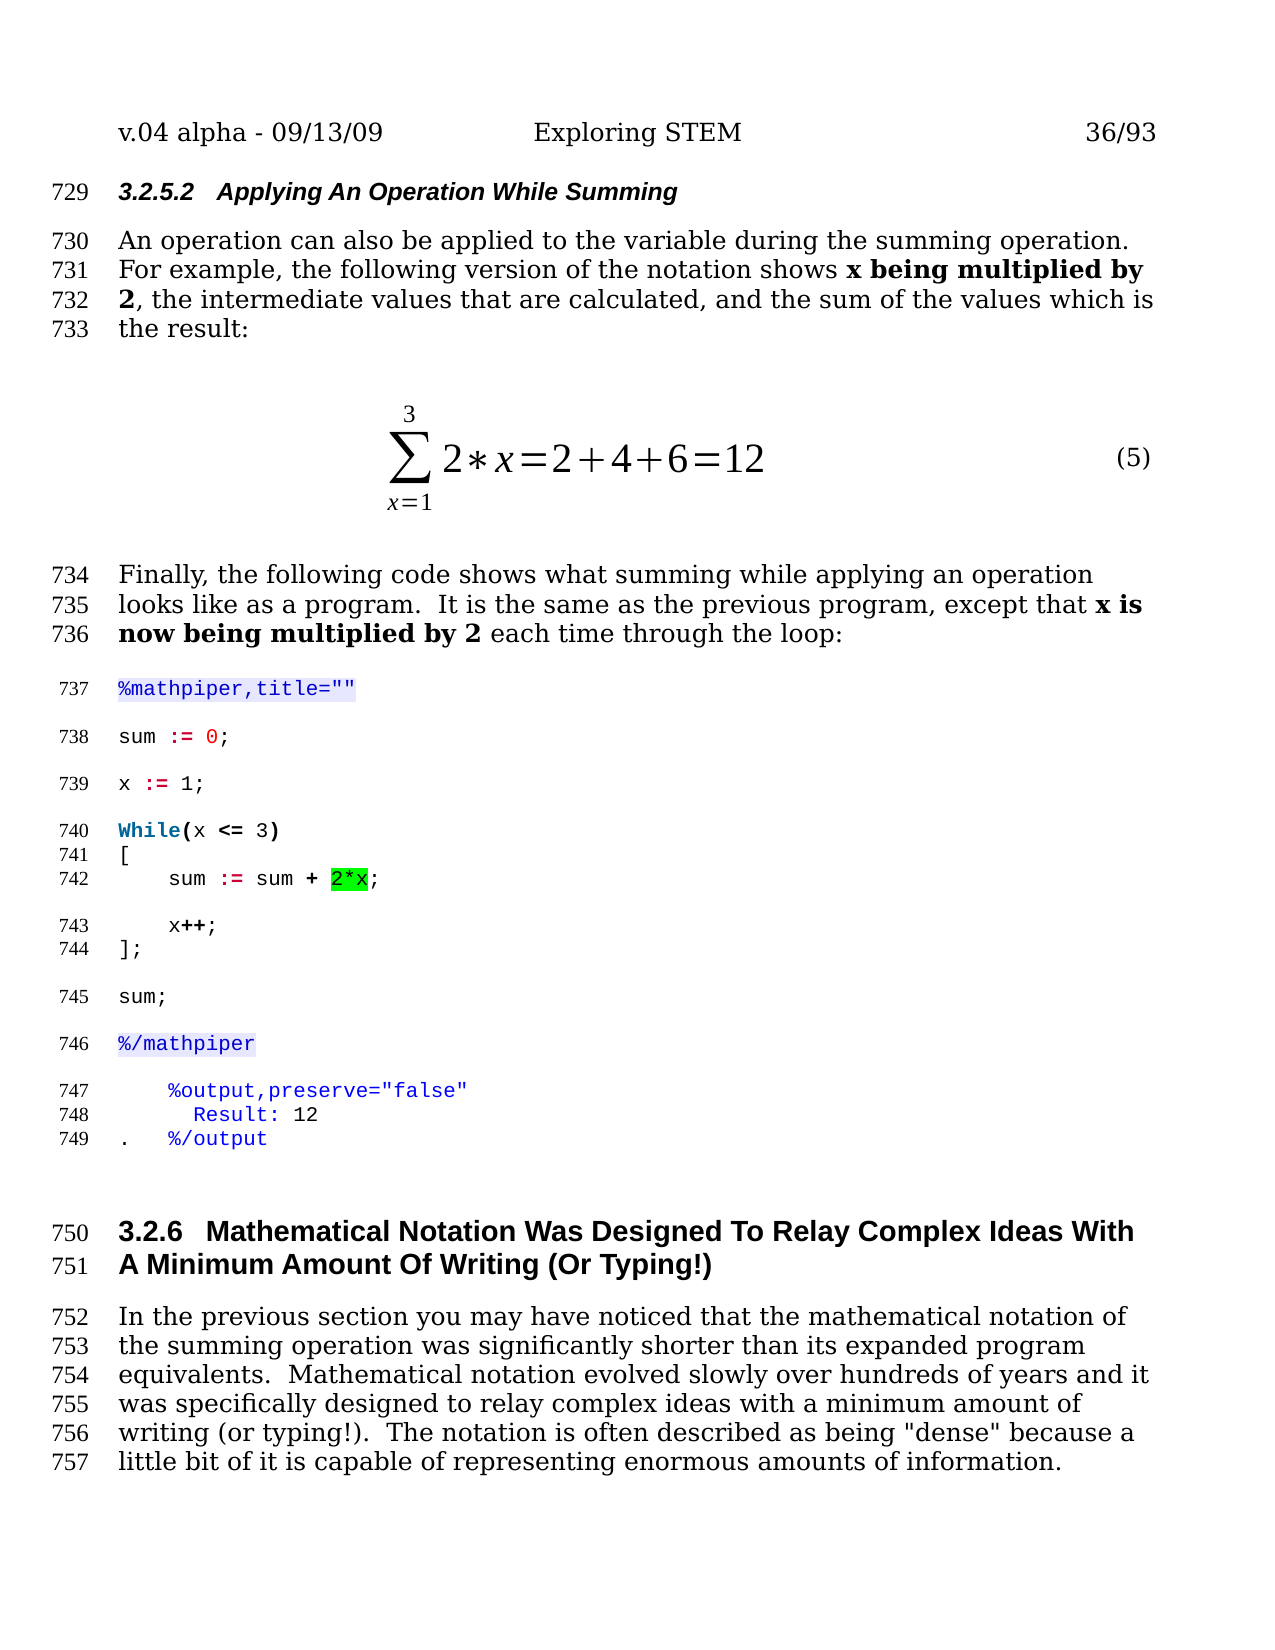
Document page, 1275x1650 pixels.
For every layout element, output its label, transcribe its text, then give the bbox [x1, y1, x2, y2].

text Result: 12 [118, 1104, 1157, 1128]
table_header [118, 394, 1041, 523]
text %mathpiper,title="" [118, 678, 1157, 702]
text x := 1; [118, 773, 1157, 797]
text An operation can also be applied to the variable during the summing operation. For example, the following version of the notation shows x being multiplied by 2, the intermediate values that are calculated, and the sum of the values which is the result: [118, 226, 1157, 343]
text %/mathpiper [118, 1033, 1157, 1057]
subtitle Applying An Operation While Summing [118, 177, 1157, 205]
text Finally, the following code shows what summing while applying an operation looks like as a program. It is the same as the previous program, except that x is now being multiplied by 2 each time through the loop: [118, 561, 1157, 649]
text . %/output [118, 1128, 1157, 1151]
text While(x <= 3) [118, 820, 1157, 844]
text ]; [118, 938, 1157, 962]
subtitle Mathematical Notation Was Designed To Relay Complex Ideas With A Minimum Amount Of Writing (Or Typing!) [118, 1214, 1157, 1281]
text %output,preserve="false" [118, 1080, 1157, 1104]
text sum := sum + 2*x; [118, 867, 1157, 891]
text x++; [118, 915, 1157, 938]
text In the previous section you may have noticed that the mathematical notation of the summing operation was significantly shorter than its expanded program equivalents. Mathematical notation evolved slowly over hundreds of years and it was specifically designed to relay complex ideas with a minimum amount of writing (or typing!). The notation is often described as being "dense" because a little bit of it is capable of representing enormous amounts of information. [118, 1302, 1157, 1477]
text sum := 0; [118, 726, 1157, 749]
table_header (5) [1041, 394, 1157, 523]
text [ [118, 844, 1157, 867]
text sum; [118, 986, 1157, 1009]
